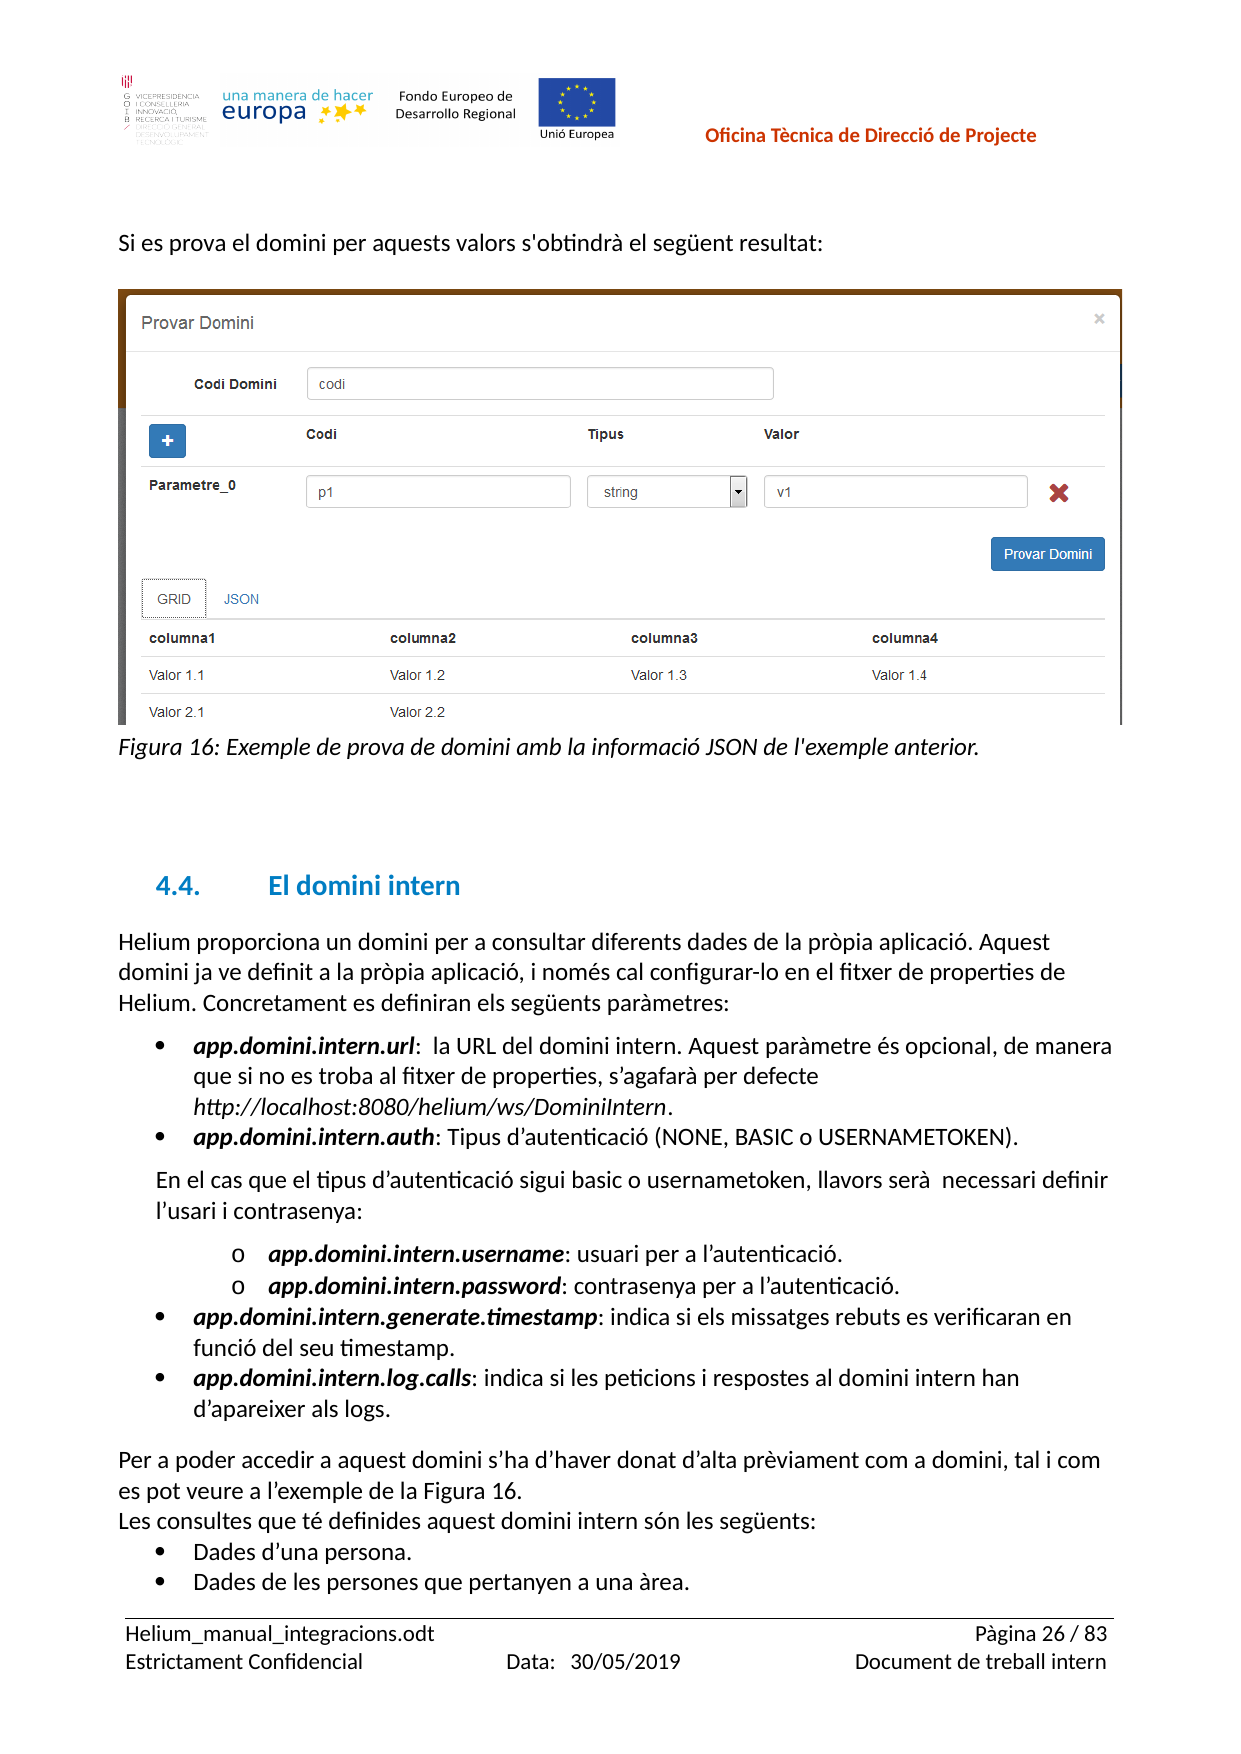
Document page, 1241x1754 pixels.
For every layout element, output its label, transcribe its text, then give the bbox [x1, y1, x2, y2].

list app.domini.intern.url: la URL del domini intern. Aquest paràmetre és opcional, de manera que si no es troba al fitxer de properties, s’agafarà per defecte http://localhost:8080/helium/ws/DominiIntern. [156, 1030, 1122, 1121]
subtitle El domini intern [156, 867, 1122, 902]
picture [118, 289, 1123, 725]
text Per a poder accedir a aquest domini s’ha d’haver donat d’alta prèviament com a domini, tal i com es pot veure a l’exemple de la Figura 16. [118, 1444, 1122, 1506]
list app.domini.intern.log.calls: indica si les peticions i respostes al domini intern han d’apareixer als logs. [156, 1363, 1122, 1424]
list Dades d’una persona. [156, 1536, 1122, 1567]
list app.domini.intern.password: contrasenya per a l’autenticació. [231, 1270, 1122, 1302]
text En el cas que el tipus d’autenticació sigui basic o usernametoken, llavors serà necessari definir l’usari i contrasenya: [156, 1164, 1122, 1226]
text Helium proporciona un domini per a consultar diferents dades de la pròpia aplicació. Aquest domini ja ve definit a la pròpia aplicació, i només cal configurar-lo en el fitxer de properties de Helium. Concretament es definiran els següents paràmetres: [118, 926, 1122, 1017]
list app.domini.intern.generate.timestamp: indica si els missatges rebuts es verificaran en funció del seu timestamp. [156, 1302, 1122, 1363]
text Figura 16: Exemple de prova de domini amb la informació JSON de l'exemple anterior. [118, 725, 1122, 761]
list app.domini.intern.auth: Tipus d’autenticació (NONE, BASIC o USERNAMETOKEN). [156, 1121, 1122, 1152]
picture [118, 73, 213, 147]
list Dades de les persones que pertanyen a una àrea. [156, 1567, 1122, 1597]
picture [219, 73, 621, 147]
list app.domini.intern.username: usuari per a l’autenticació. [231, 1238, 1122, 1270]
text Si es prova el domini per aquests valors s'obtindrà el següent resultat: [118, 227, 1122, 258]
text Les consultes que té definides aquest domini intern són les següents: [118, 1506, 1122, 1536]
